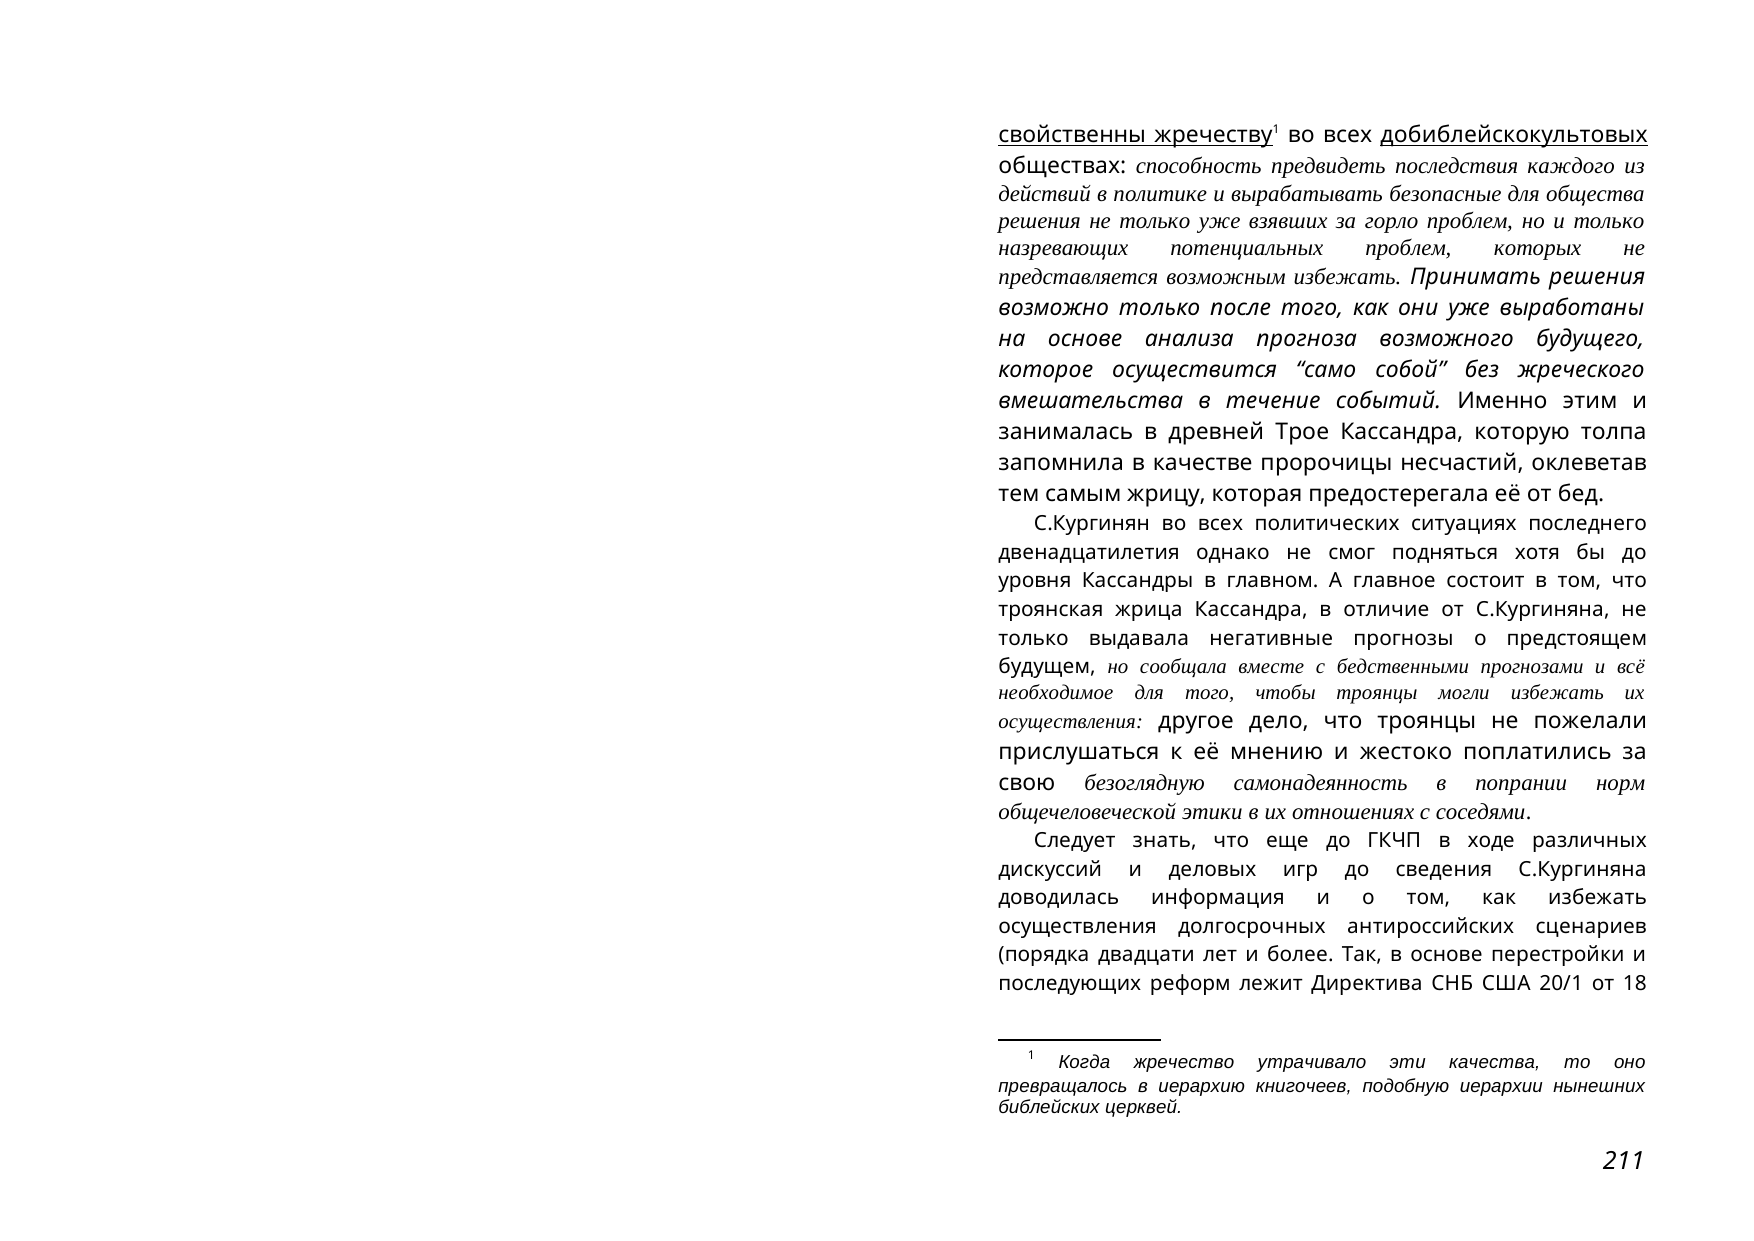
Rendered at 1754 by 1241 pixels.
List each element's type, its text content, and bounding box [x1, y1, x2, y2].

text Следует знать, что еще до ГКЧП в ходе различных дискуссий и деловых игр до сведения С.Кургиняна доводилась информация и о том, как избежать осуществления долгосрочных антироссийских сценариев (порядка двадцати лет и более. Так, в основе перестройки и последующих реформ лежит Директива СНБ США 20/1 от 18 [998, 825, 1648, 996]
text С.Кургинян во всех политических ситуациях последнего двенадцатилетия однако не смог подняться хотя бы до уровня Кассандры в главном. А главное состоит в том, что троянская жрица Кассандра, в отличие от С.Кургиняна, не только выдавала негативные прогнозы о предстоящем будущем, но сообщала вместе с бедственными прогнозами и всё необходимое для того, чтобы троянцы могли избежать их осуществления: другое дело, что троянцы не пожелали прислушаться к её мнению и жестоко поплатились за свою безоглядную самонадеянность в попрании норм общечеловеческой этики в их отношениях с соседями. [998, 508, 1648, 825]
text свойственны жречеству во всех добиблейскокультовых обществах: способность предвидеть последствия каждого из действий в политике и вырабатывать безопасные для общества решения не только уже взявших за горло проблем, но и только назревающих потенциальных проблем, которых не представляется возможным избежать. Принимать решения возможно только после того, как они уже выработаны на основе анализа прогноза возможного будущего, которое осуществится “само собой” без жреческого вмешательства в течение событий. Именно этим и занималась в древней Трое Кассандра, которую толпа запомнила в качестве пророчицы несчастий, оклеветав тем самым жрицу, которая предостерегала её от бед. [998, 118, 1648, 508]
text Когда жречество утрачивало эти качества, то оно превращалось в иерархию книгочеев, подобную иерархии нынешних библейских церквей. [998, 1046, 1648, 1118]
